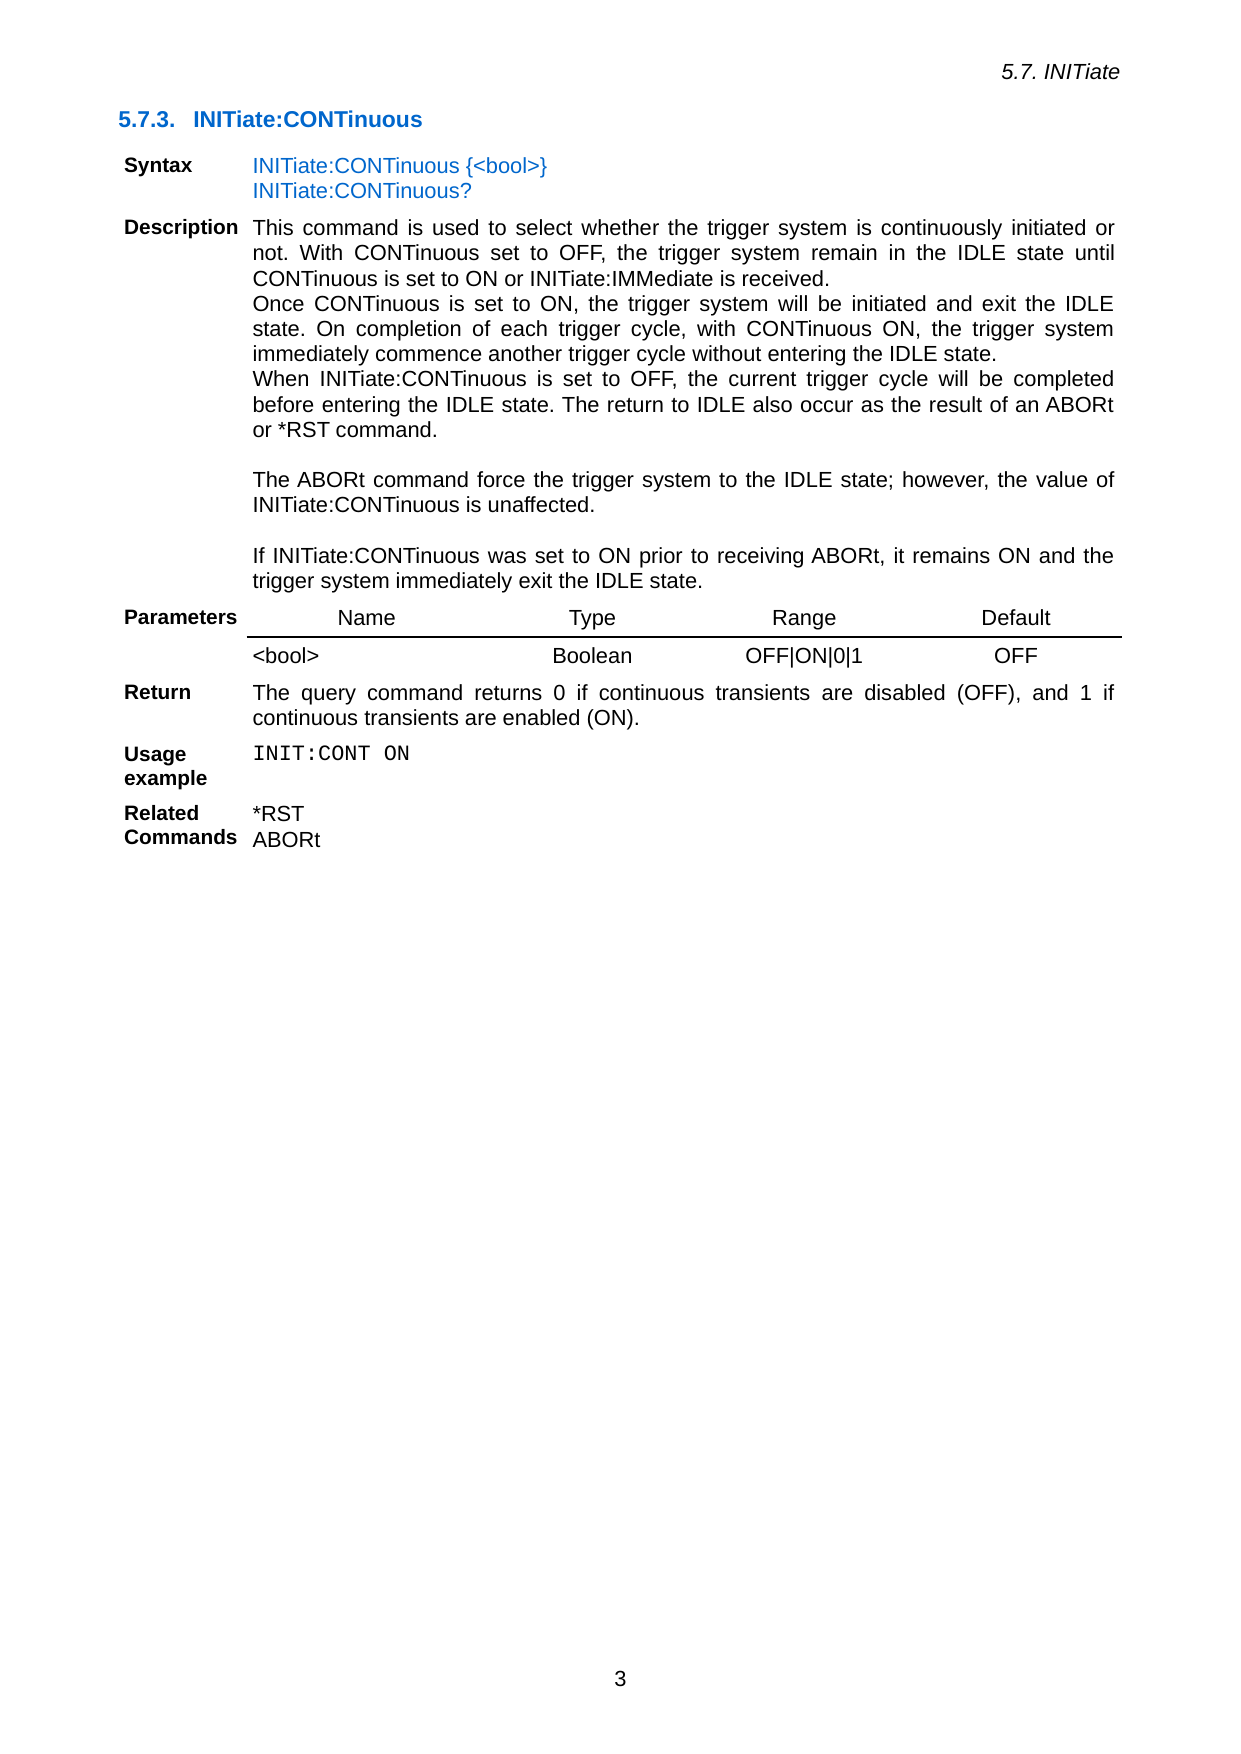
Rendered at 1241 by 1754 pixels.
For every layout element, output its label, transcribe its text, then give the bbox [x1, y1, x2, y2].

table_header Syntax [118, 148, 247, 209]
table_cell Default [910, 599, 1122, 636]
table_cell OFF|ON|0|1 [698, 638, 910, 674]
table_cell <bool> [247, 638, 486, 674]
table_cell This command is used to select whether the trigger system is continuously initiated or not. With CONTinuous set to OFF, the trigger system remain in the IDLE state until CONTinuous is set to ON or INITiate:IMMediate is received. Once CONTinuous is set to ON, the trigger system will be initiated and exit the IDLE state. On completion of each trigger cycle, with CONTinuous ON, the trigger system immediately commence another trigger cycle without entering the IDLE state. When INITiate:CONTinuous is set to OFF, the current trigger cycle will be completed before entering the IDLE state. The return to IDLE also occur as the result of an ABORt or *RST command. The ABORt command force the trigger system to the IDLE state; however, the value of INITiate:CONTinuous is unaffected. If INITiate:CONTinuous was set to ON prior to receiving ABORt, it remains ON and the trigger system immediately exit the IDLE state. [247, 209, 1122, 599]
table_cell Boolean [486, 638, 698, 674]
subtitle INITiate:CONTinuous [118, 106, 1122, 133]
table_cell Description [118, 209, 247, 599]
table_cell INIT:CONT ON [247, 736, 1122, 796]
table_cell Name [247, 599, 486, 636]
table_cell Return [118, 674, 247, 736]
table_cell Type [486, 599, 698, 636]
table_cell Range [698, 599, 910, 636]
table_cell *RST ABORt [247, 796, 1122, 857]
table_cell OFF [910, 638, 1122, 674]
table_cell Parameters [118, 599, 247, 636]
table_cell The query command returns 0 if continuous transients are disabled (OFF), and 1 if continuous transients are enabled (ON). [247, 674, 1122, 736]
table_header INITiate:CONTinuous {<bool>} INITiate:CONTinuous? [247, 148, 1122, 209]
table_cell [118, 636, 247, 674]
table_cell Related Commands [118, 796, 247, 857]
table_cell Usage example [118, 736, 247, 796]
